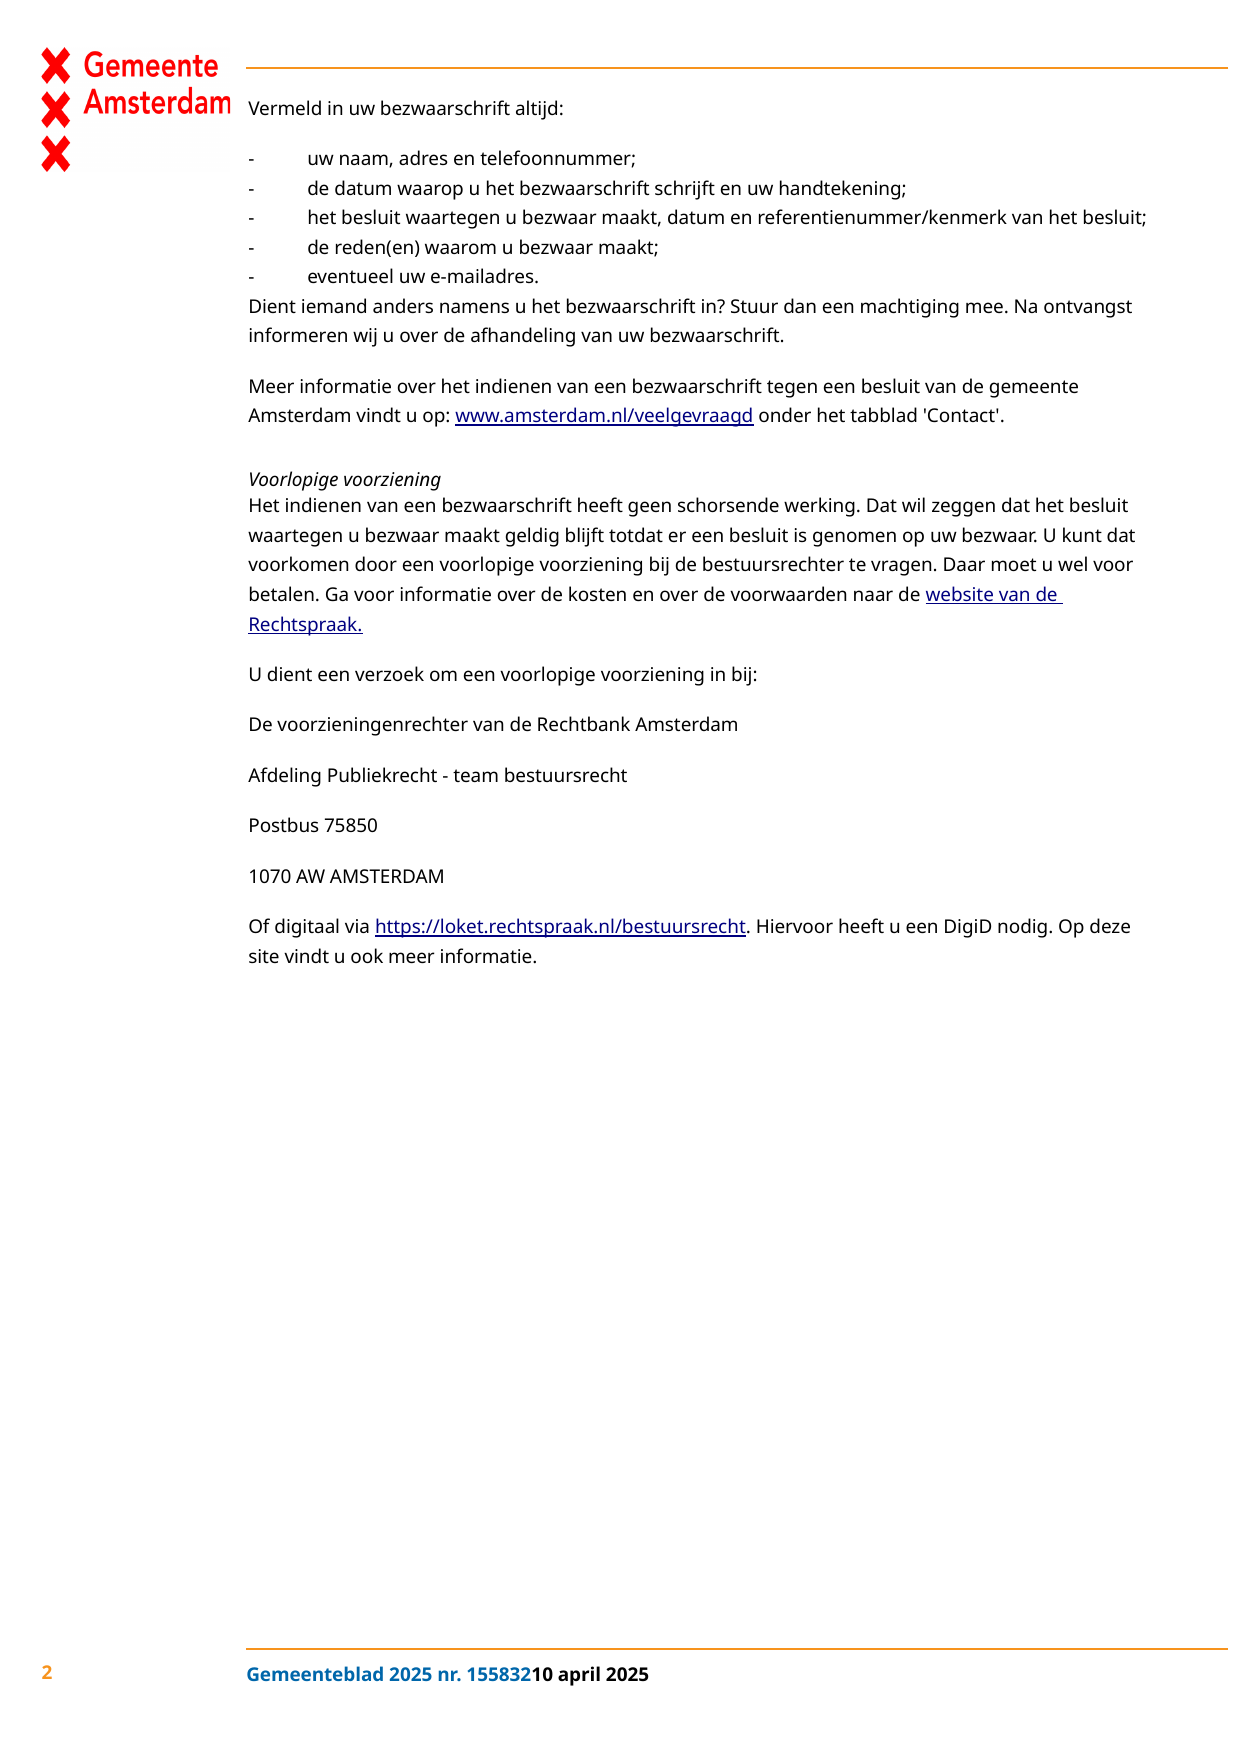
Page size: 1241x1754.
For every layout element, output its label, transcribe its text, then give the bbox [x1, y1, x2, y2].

text U dient een verzoek om een voorlopige voorziening in bij: [248, 661, 1152, 687]
list eventueel uw e-mailadres. [248, 263, 1152, 289]
text Voorlopige voorziening [248, 467, 1152, 492]
text Meer informatie over het indienen van een bezwaarschrift tegen een besluit van de gemeente Amsterdam vindt u op: www.amsterdam.nl/veelgevraagd onder het tabblad 'Contact'. [248, 373, 1152, 428]
text Vermeld in uw bezwaarschrift altijd: [248, 95, 1152, 121]
text Postbus 75850 [248, 812, 1152, 838]
text Het indienen van een bezwaarschrift heeft geen schorsende werking. Dat wil zeggen dat het besluit waartegen u bezwaar maakt geldig blijft totdat er een besluit is genomen op uw bezwaar. U kunt dat voorkomen door een voorlopige voorziening bij de bestuursrechter te vragen. Daar moet u wel voor betalen. Ga voor informatie over de kosten en over de voorwaarden naar de website van de Rechtspraak. [248, 492, 1152, 636]
text Dient iemand anders namens u het bezwaarschrift in? Stuur dan een machtiging mee. Na ontvangst informeren wij u over de afhandeling van uw bezwaarschrift. [248, 293, 1152, 348]
list de reden(en) waarom u bezwaar maakt; [248, 234, 1152, 260]
text De voorzieningenrechter van de Rechtbank Amsterdam [248, 712, 1152, 737]
picture [41, 47, 231, 172]
list de datum waarop u het bezwaarschrift schrijft en uw handtekening; [248, 175, 1152, 201]
text Afdeling Publiekrecht - team bestuursrecht [248, 762, 1152, 788]
list het besluit waartegen u bezwaar maakt, datum en referentienummer/kenmerk van het besluit; [248, 204, 1152, 230]
text 1070 AW AMSTERDAM [248, 863, 1152, 888]
list uw naam, adres en telefoonnummer; [248, 145, 1152, 171]
text Of digitaal via https://loket.rechtspraak.nl/bestuursrecht. Hiervoor heeft u een DigiD nodig. Op deze site vindt u ook meer informatie. [248, 913, 1152, 968]
